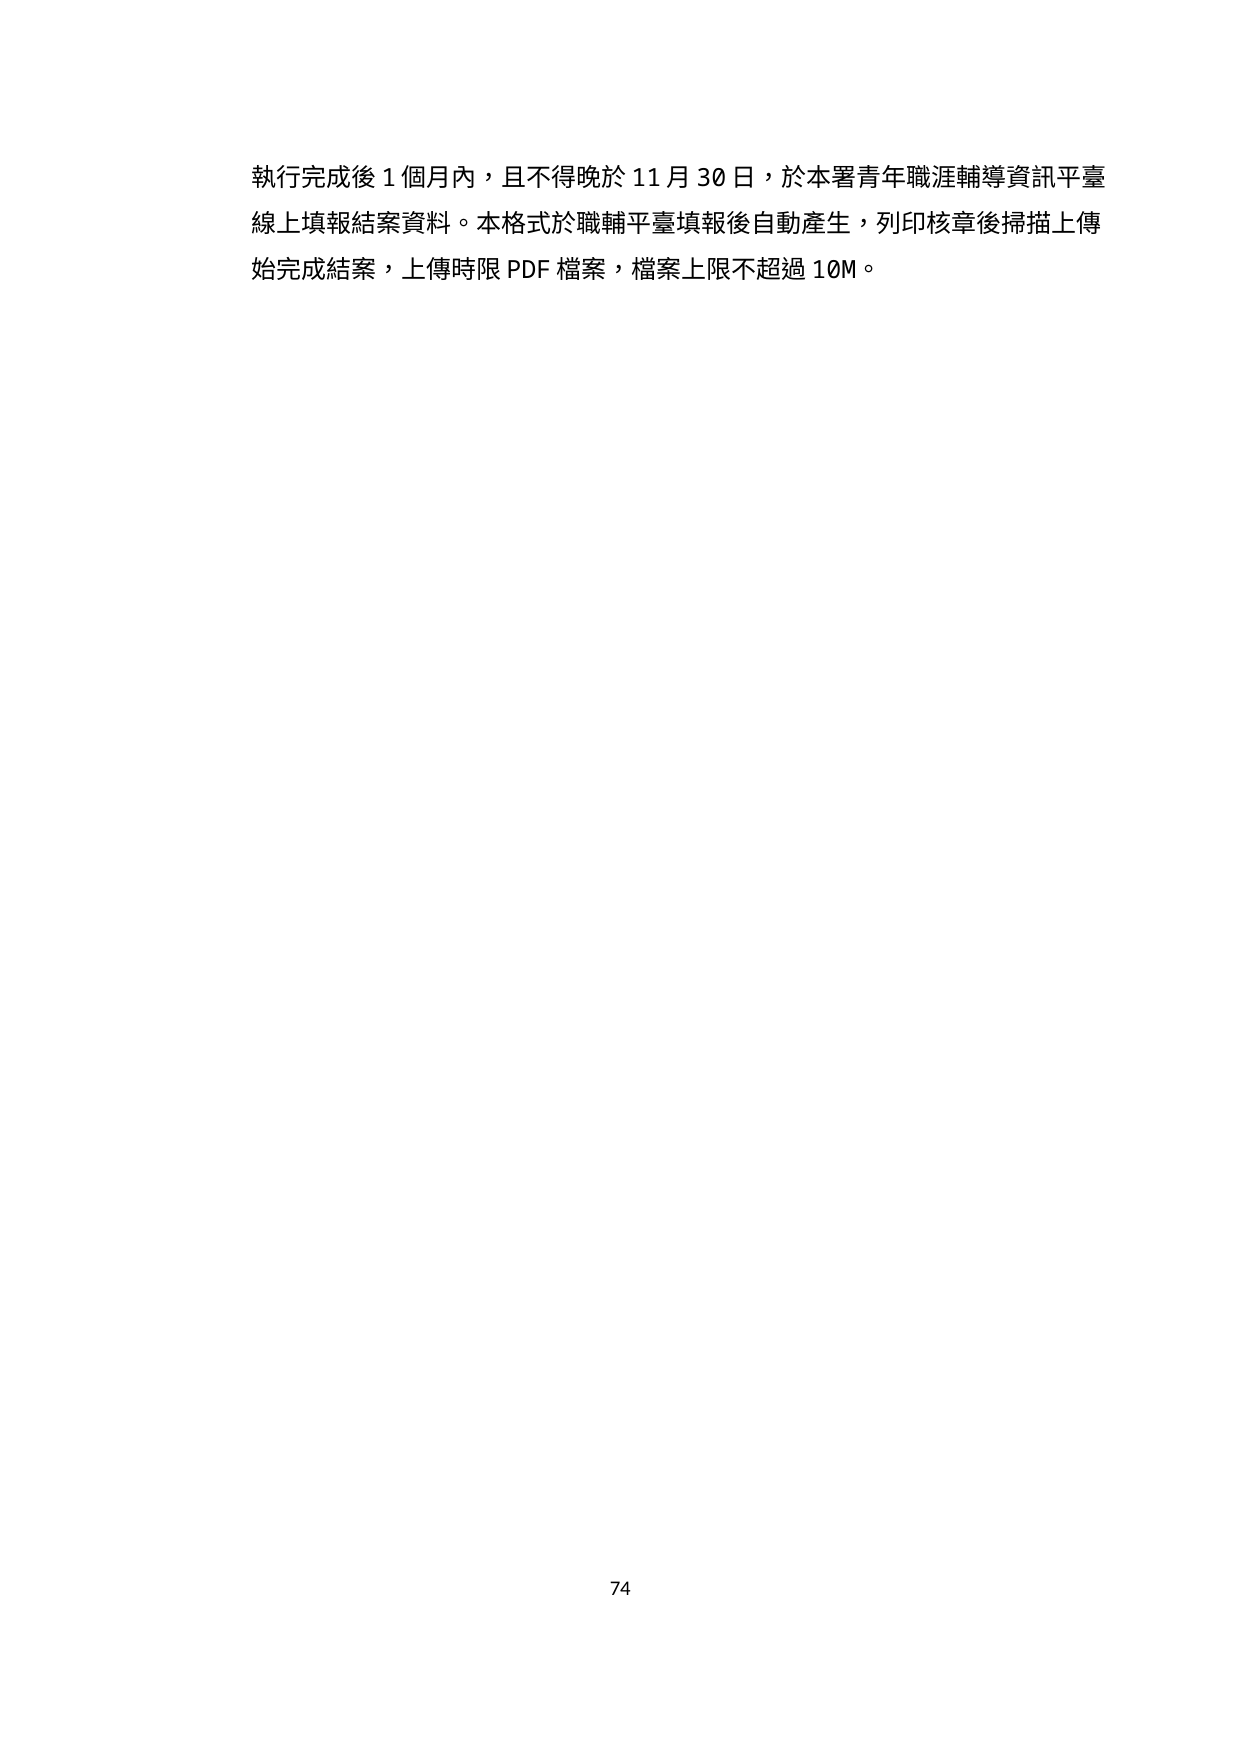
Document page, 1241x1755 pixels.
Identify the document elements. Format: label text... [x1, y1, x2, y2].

text 執行完成後1個月內，且不得晚於11月30日，於本署青年職涯輔導資訊平臺線上填報結案資料。本格式於職輔平臺填報後自動產生，列印核章後掃描上傳始完成結案，上傳時限PDF檔案，檔案上限不超過10M。 [251, 150, 1122, 287]
